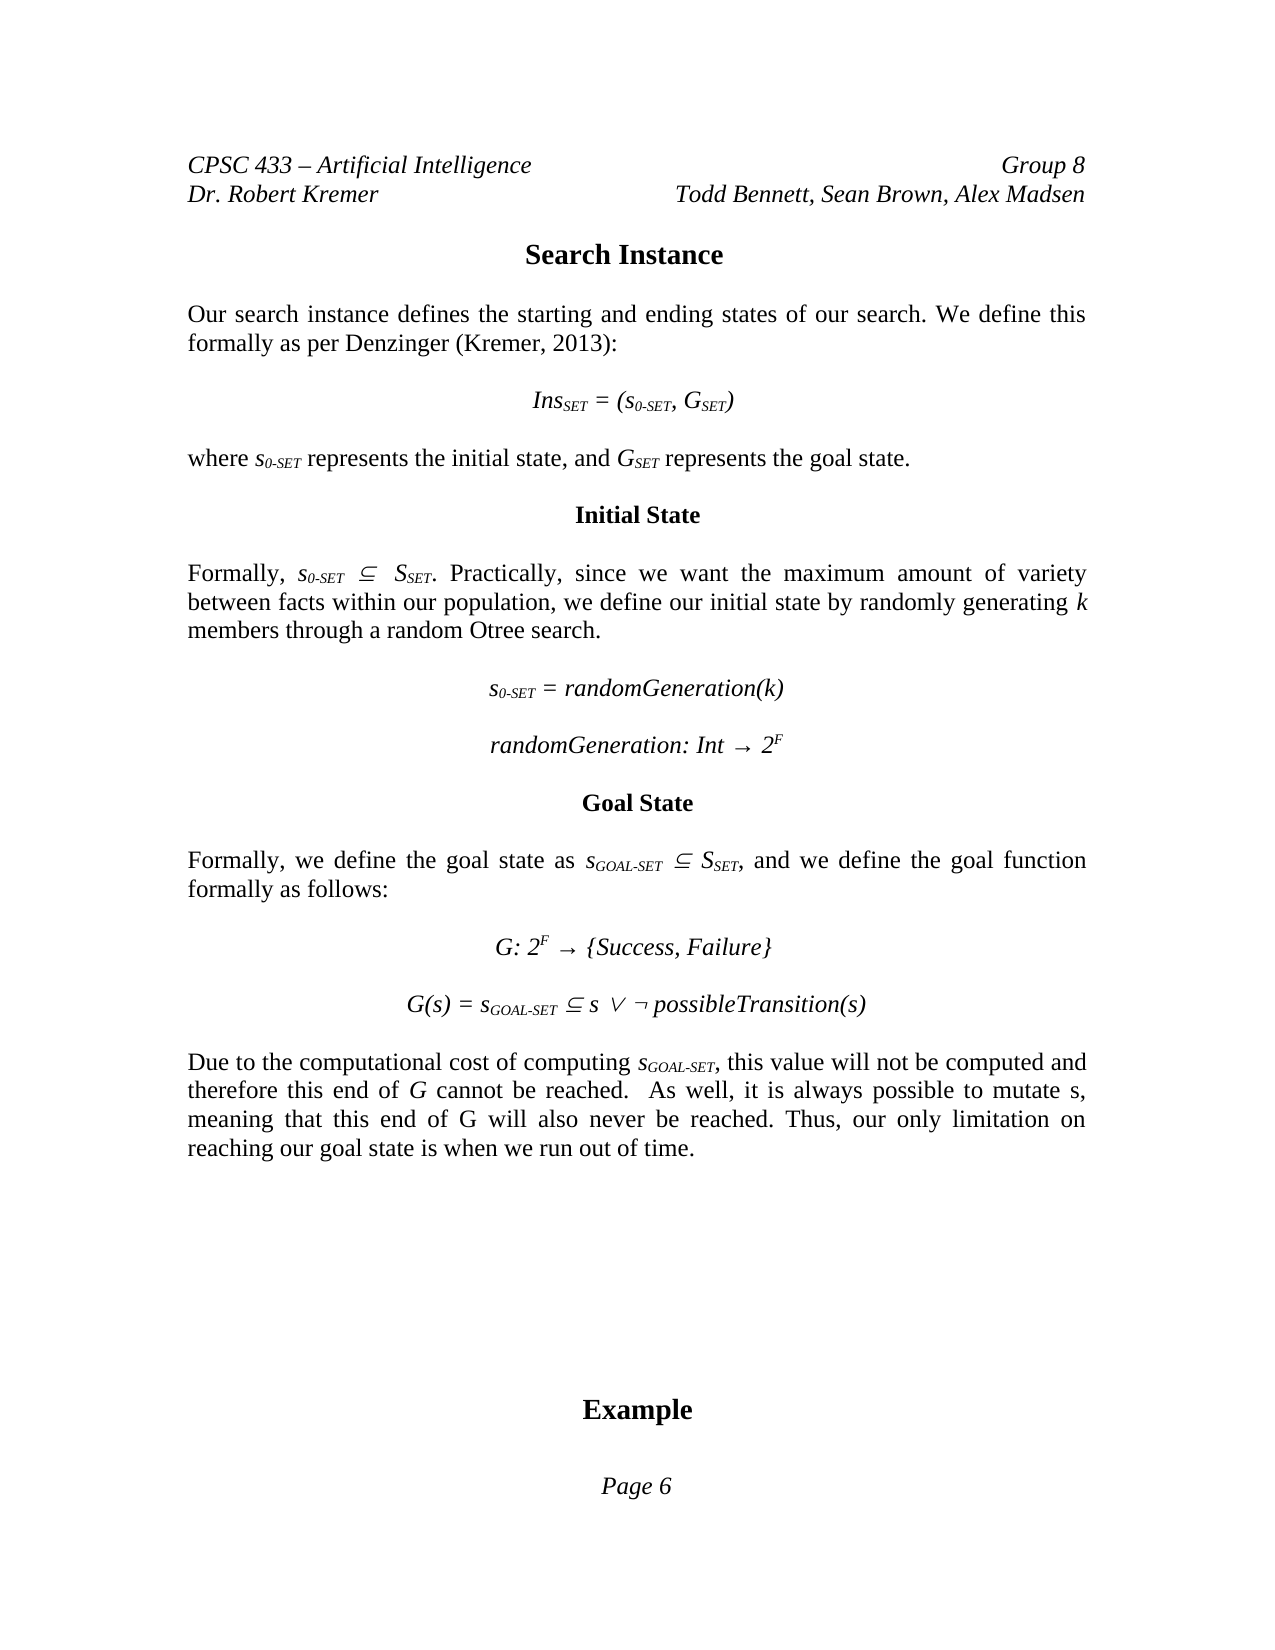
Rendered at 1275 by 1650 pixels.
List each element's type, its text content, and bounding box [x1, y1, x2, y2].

text InsSET = (s0-SET, GSET) [187, 386, 1087, 414]
text randomGeneration: Int → 2F [187, 731, 1087, 759]
text G(s) = sGOAL-SET ⊆ s ∨ ¬ possibleTransition(s) [187, 989, 1087, 1018]
text Goal State [187, 788, 1087, 817]
text Formally, we define the goal state as sGOAL-SET ⊆ SSET, and we define the goal function formally as follows: [187, 846, 1087, 903]
text Search Instance [187, 237, 1087, 271]
text Our search instance defines the starting and ending states of our search. We define this formally as per Denzinger (Kremer, 2013): [187, 299, 1087, 357]
text Due to the computational cost of computing sGOAL-SET, this value will not be computed and therefore this end of G cannot be reached. As well, it is always possible to mutate s, meaning that this end of G will also never be reached. Thus, our only limitation on reaching our goal state is when we run out of time. [187, 1047, 1087, 1162]
text G: 2F → {Success, Failure} [187, 932, 1087, 961]
text Example [187, 1392, 1087, 1425]
text Initial State [187, 501, 1087, 529]
text s0-SET = randomGeneration(k) [187, 673, 1087, 702]
text where s0-SET represents the initial state, and GSET represents the goal state. [187, 443, 1087, 472]
text Formally, s0-SET ⊆ SSET. Practically, since we want the maximum amount of variety between facts within our population, we define our initial state by randomly generating k members through a random Otree search. [187, 558, 1087, 644]
